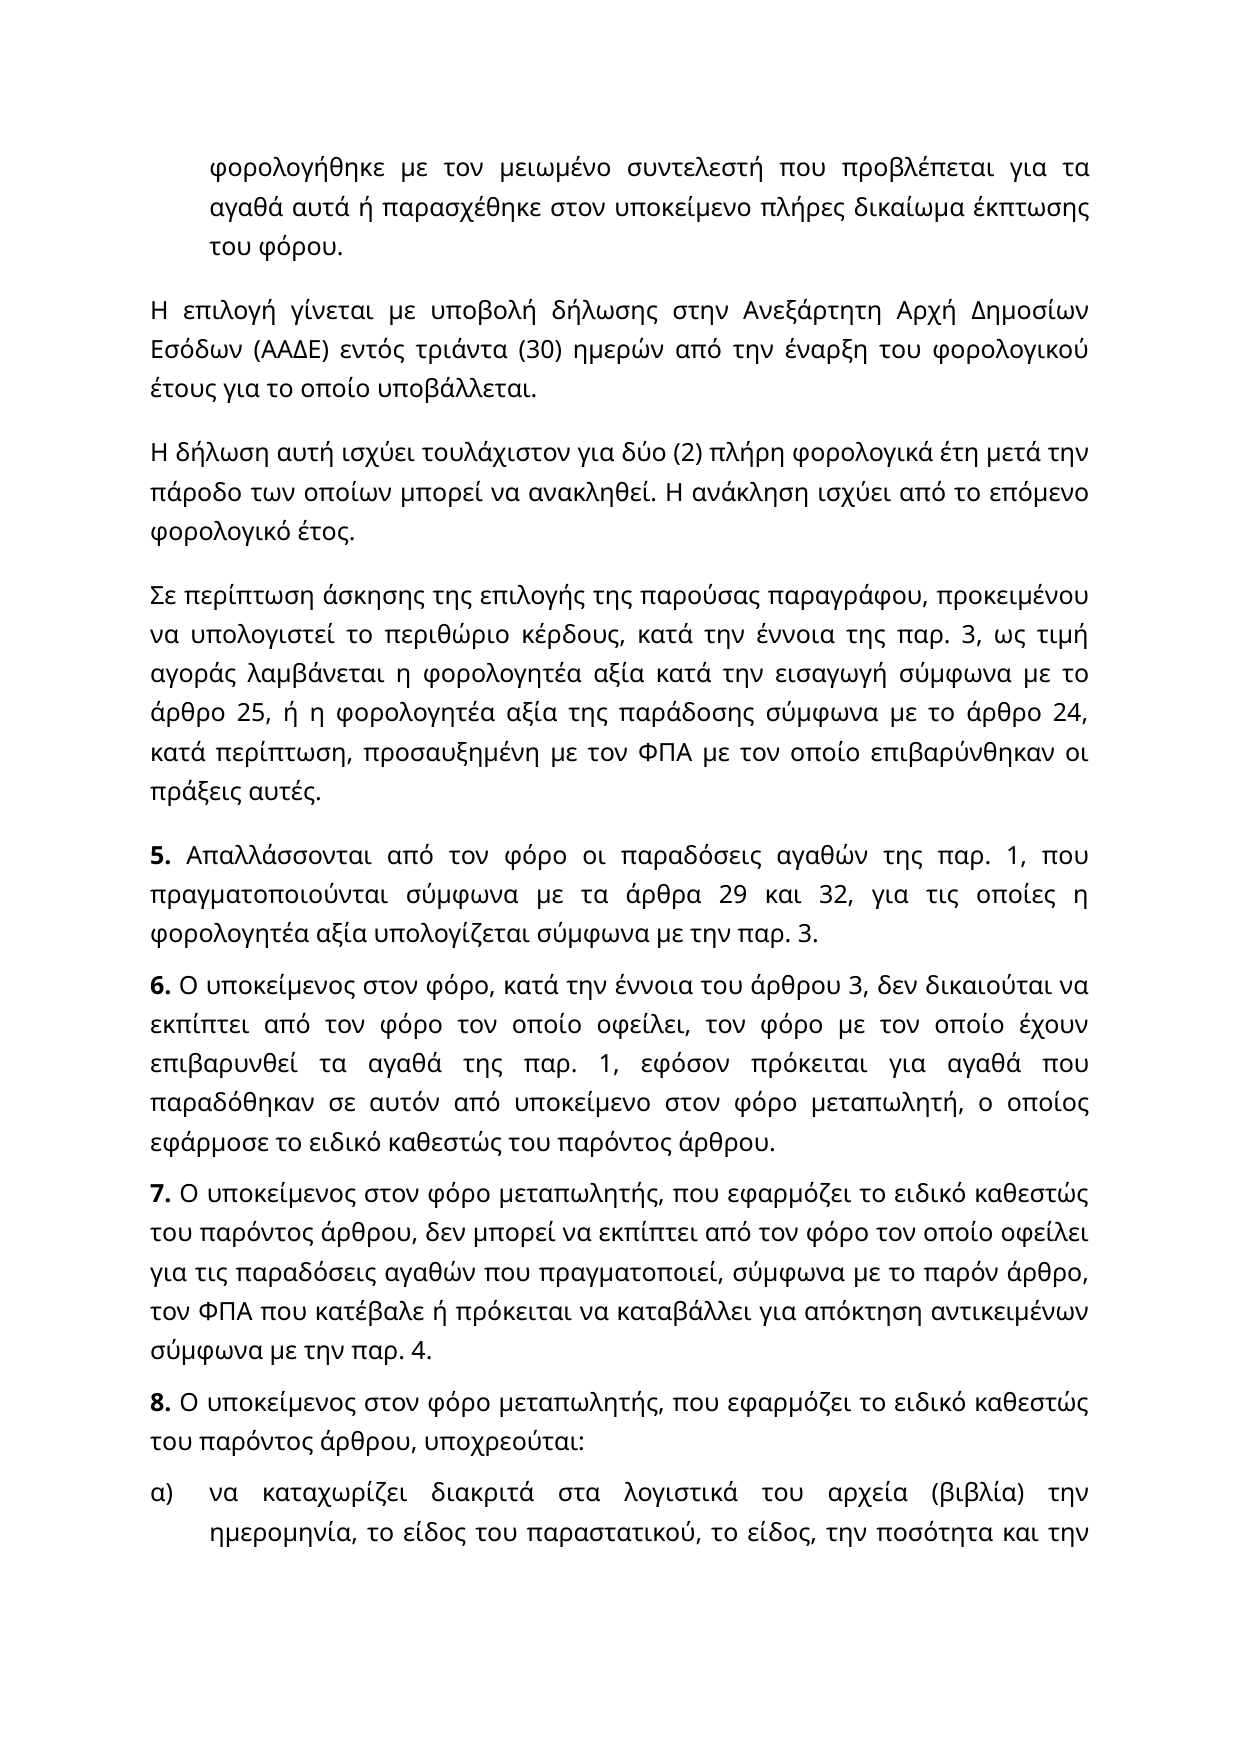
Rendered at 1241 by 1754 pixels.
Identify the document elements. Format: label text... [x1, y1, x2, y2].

text 5. Απαλλάσσονται από τον φόρο οι παραδόσεις αγαθών της παρ. 1, που πραγματοποιούνται σύμφωνα με τα άρθρα 29 και 32, για τις οποίες η φορολογητέα αξία υπολογίζεται σύμφωνα με την παρ. 3. [150, 837, 1090, 950]
text Η επιλογή γίνεται με υποβολή δήλωσης στην Ανεξάρτητη Αρχή Δημοσίων Εσόδων (ΑΑΔΕ) εντός τριάντα (30) ημερών από την έναρξη του φορολογικού έτους για το οποίο υποβάλλεται. [150, 292, 1090, 405]
text 6. Ο υποκείμενος στον φόρο, κατά την έννοια του άρθρου 3, δεν δικαιούται να εκπίπτει από τον φόρο τον οποίο οφείλει, τον φόρο με τον οποίο έχουν επιβαρυνθεί τα αγαθά της παρ. 1, εφόσον πρόκειται για αγαθά που παραδόθηκαν σε αυτόν από υποκείμενο στον φόρο μεταπωλητή, ο οποίος εφάρμοσε το ειδικό καθεστώς του παρόντος άρθρου. [150, 967, 1090, 1158]
text 8. Ο υποκείμενος στον φόρο μεταπωλητής, που εφαρμόζει το ειδικό καθεστώς του παρόντος άρθρου, υποχρεούται: [150, 1384, 1090, 1457]
list α) να καταχωρίζει διακριτά στα λογιστικά του αρχεία (βιβλία) την ημερομηνία, το είδος του παραστατικού, το είδος, την ποσότητα και την [150, 1475, 1090, 1548]
text 7. Ο υποκείμενος στον φόρο μεταπωλητής, που εφαρμόζει το ειδικό καθεστώς του παρόντος άρθρου, δεν μπορεί να εκπίπτει από τον φόρο τον οποίο οφείλει για τις παραδόσεις αγαθών που πραγματοποιεί, σύμφωνα με το παρόν άρθρο, τον ΦΠΑ που κατέβαλε ή πρόκειται να καταβάλλει για απόκτηση αντικειμένων σύμφωνα με την παρ. 4. [150, 1176, 1090, 1367]
text Σε περίπτωση άσκησης της επιλογής της παρούσας παραγράφου, προκειμένου να υπολογιστεί το περιθώριο κέρδους, κατά την έννοια της παρ. 3, ως τιμή αγοράς λαμβάνεται η φορολογητέα αξία κατά την εισαγωγή σύμφωνα με το άρθρο 25, ή η φορολογητέα αξία της παράδοσης σύμφωνα με το άρθρο 24, κατά περίπτωση, προσαυξημένη με τον ΦΠΑ με τον οποίο επιβαρύνθηκαν οι πράξεις αυτές. [150, 577, 1090, 807]
list φορολογήθηκε με τον μειωμένο συντελεστή που προβλέπεται για τα αγαθά αυτά ή παρασχέθηκε στον υποκείμενο πλήρες δικαίωμα έκπτωσης του φόρου. [150, 150, 1090, 262]
text Η δήλωση αυτή ισχύει τουλάχιστον για δύο (2) πλήρη φορολογικά έτη μετά την πάροδο των οποίων μπορεί να ανακληθεί. Η ανάκληση ισχύει από το επόμενο φορολογικό έτος. [150, 435, 1090, 547]
